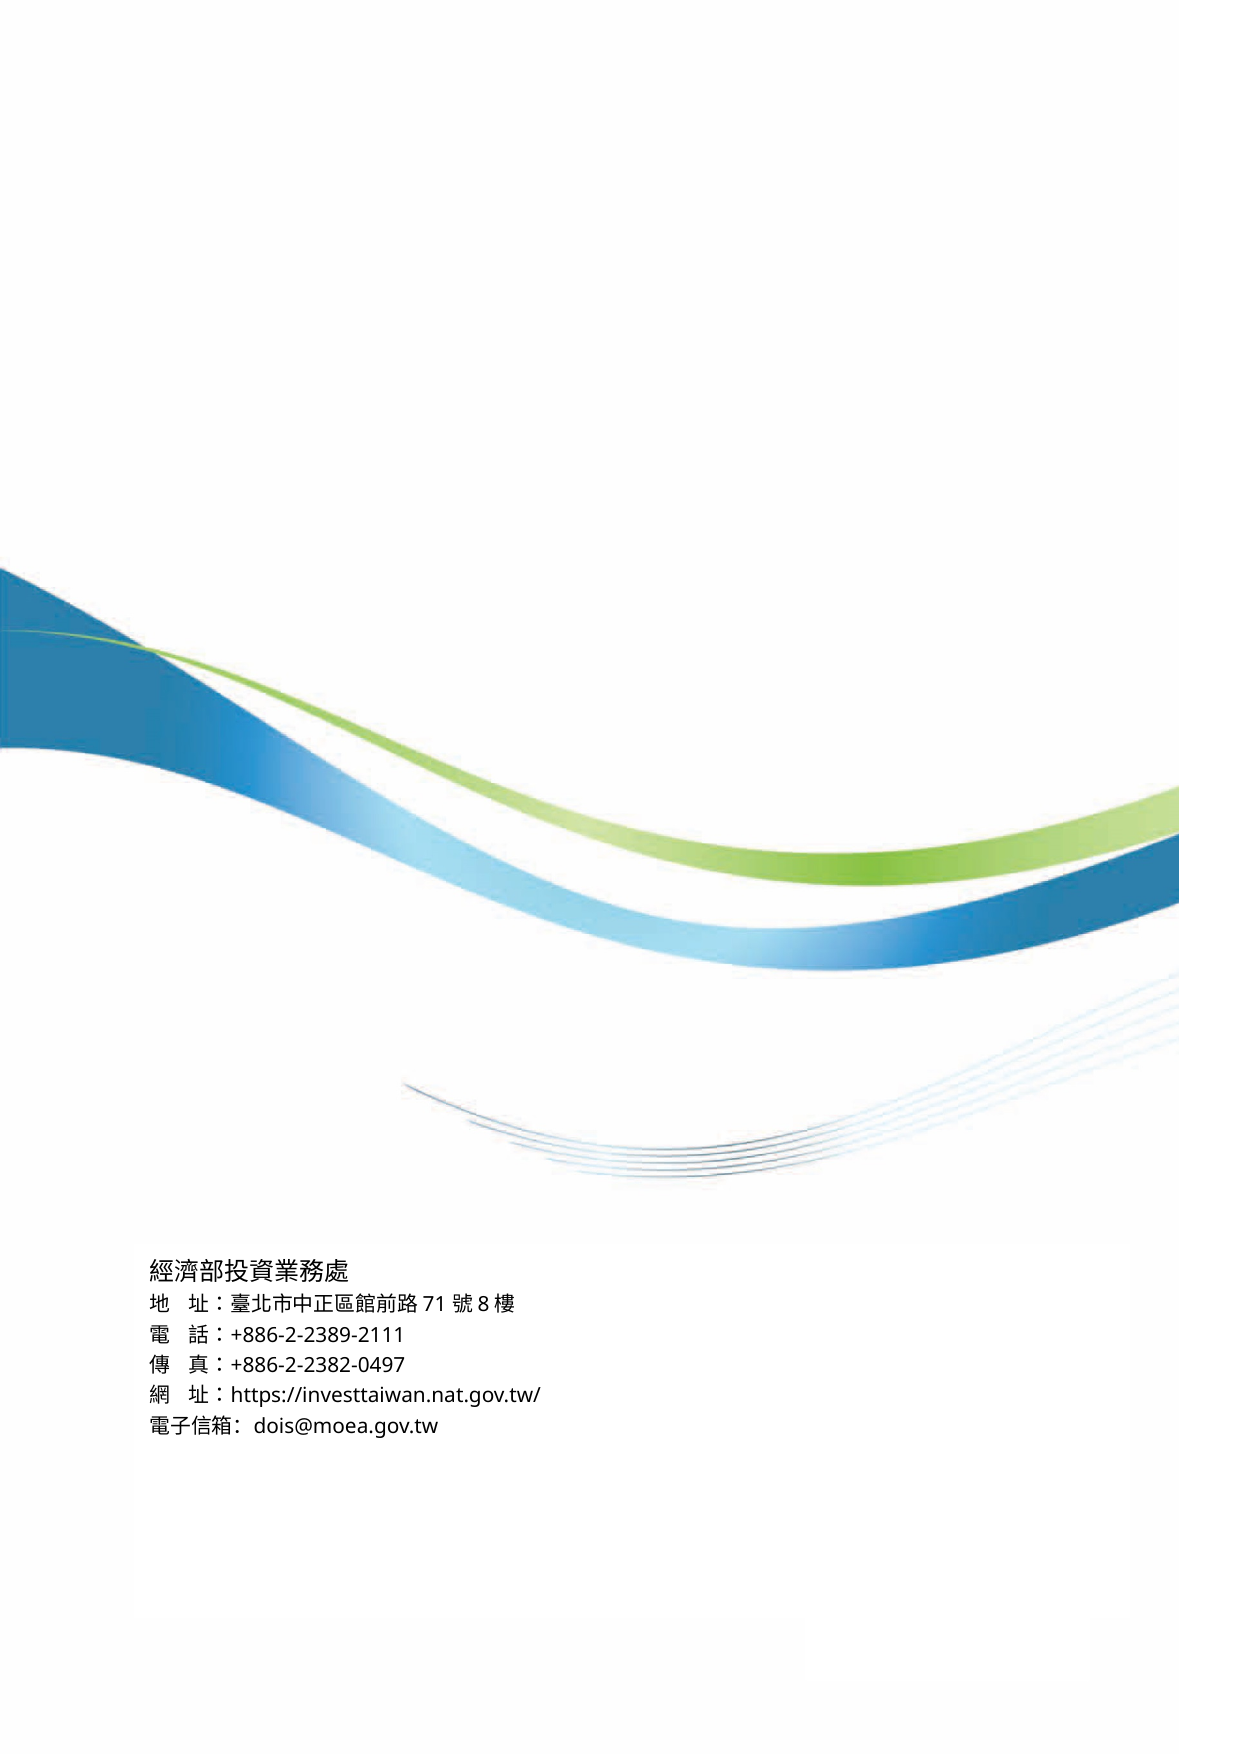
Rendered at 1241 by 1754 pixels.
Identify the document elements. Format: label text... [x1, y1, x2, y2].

text 電 話：+886-2-2389-2111 [149, 1318, 1115, 1348]
text 地 址：臺北市中正區館前路 71 號 8 樓 [149, 1288, 1115, 1318]
text 經濟部投資業務處 [149, 1251, 1115, 1288]
picture [0, 0, 1179, 1754]
text 傳 真：+886-2-2382-0497 [149, 1348, 1115, 1378]
text 電子信箱：dois@moea.gov.tw [149, 1409, 1115, 1439]
text 網 址：https://investtaiwan.nat.gov.tw/ [149, 1378, 1115, 1409]
